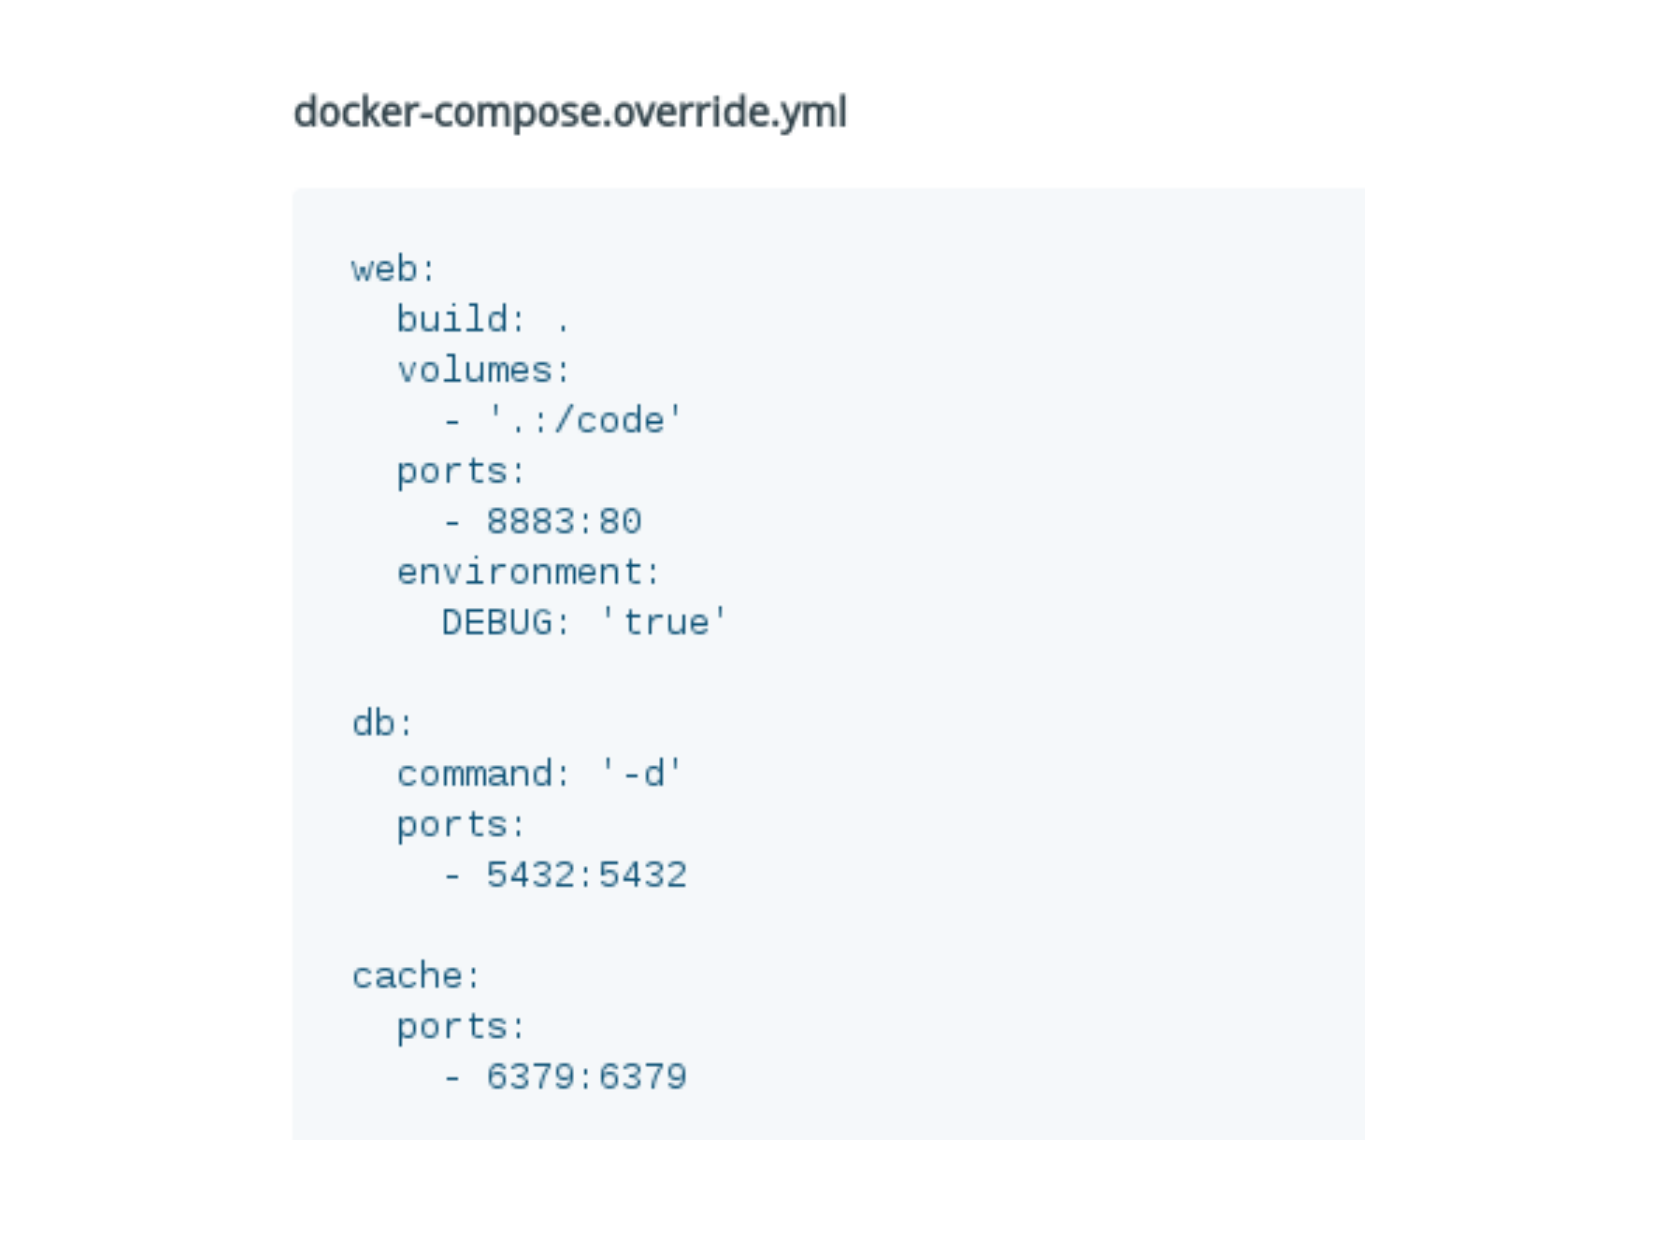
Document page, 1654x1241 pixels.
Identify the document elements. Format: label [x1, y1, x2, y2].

picture [285, 77, 1365, 1141]
